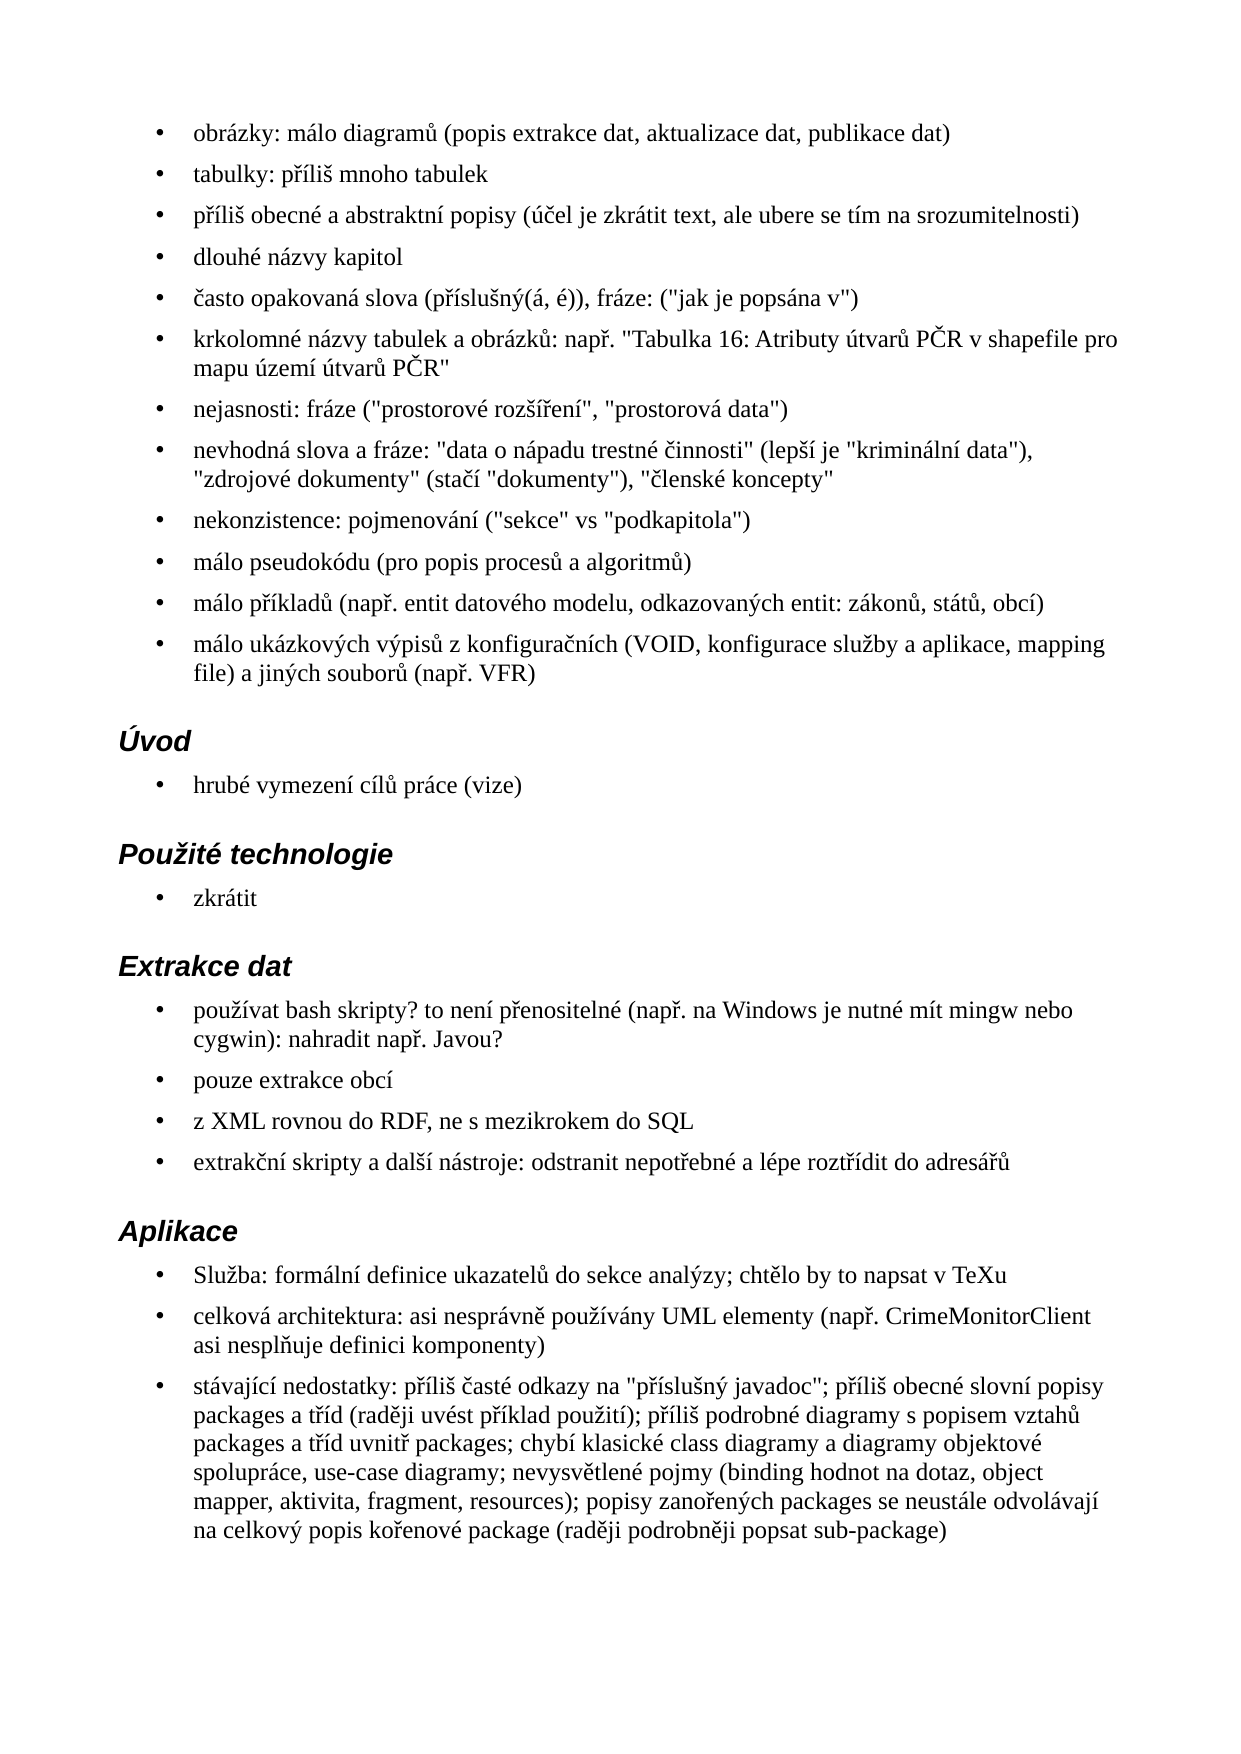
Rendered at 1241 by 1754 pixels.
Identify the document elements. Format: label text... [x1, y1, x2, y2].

list z XML rovnou do RDF, ne s mezikrokem do SQL [156, 1106, 1122, 1135]
list tabulky: příliš mnoho tabulek [156, 159, 1122, 188]
subtitle Extrakce dat [118, 949, 1122, 982]
list nejasnosti: fráze ("prostorové rozšíření", "prostorová data") [156, 394, 1122, 423]
list nevhodná slova a fráze: "data o nápadu trestné činnosti" (lepší je "kriminální data"), "zdrojové dokumenty" (stačí "dokumenty"), "členské koncepty" [156, 436, 1122, 493]
list krkolomné názvy tabulek a obrázků: např. "Tabulka 16: Atributy útvarů PČR v shapefile pro mapu území útvarů PČR" [156, 324, 1122, 382]
list hrubé vymezení cílů práce (vize) [156, 770, 1122, 799]
list obrázky: málo diagramů (popis extrakce dat, aktualizace dat, publikace dat) [156, 118, 1122, 147]
list málo ukázkových výpisů z konfiguračních (VOID, konfigurace služby a aplikace, mapping file) a jiných souborů (např. VFR) [156, 629, 1122, 687]
subtitle Použité technologie [118, 837, 1122, 870]
list dlouhé názvy kapitol [156, 242, 1122, 271]
list málo pseudokódu (pro popis procesů a algoritmů) [156, 547, 1122, 576]
list pouze extrakce obcí [156, 1065, 1122, 1094]
subtitle Aplikace [118, 1214, 1122, 1247]
list stávající nedostatky: příliš časté odkazy na "příslušný javadoc"; příliš obecné slovní popisy packages a tříd (raději uvést příklad použití); příliš podrobné diagramy s popisem vztahů packages a tříd uvnitř packages; chybí klasické class diagramy a diagramy objektové spolupráce, use-case diagramy; nevysvětlené pojmy (binding hodnot na dotaz, object mapper, aktivita, fragment, resources); popisy zanořených packages se neustále odvolávají na celkový popis kořenové package (raději podrobněji popsat sub-package) [156, 1371, 1122, 1543]
list nekonzistence: pojmenování ("sekce" vs "podkapitola") [156, 506, 1122, 534]
list často opakovaná slova (příslušný(á, é)), fráze: ("jak je popsána v") [156, 283, 1122, 312]
list celková architektura: asi nesprávně používány UML elementy (např. CrimeMonitorClient asi nesplňuje definici komponenty) [156, 1301, 1122, 1358]
list zkrátit [156, 883, 1122, 911]
subtitle Úvod [118, 724, 1122, 758]
list příliš obecné a abstraktní popisy (účel je zkrátit text, ale ubere se tím na srozumitelnosti) [156, 201, 1122, 229]
list Služba: formální definice ukazatelů do sekce analýzy; chtělo by to napsat v TeXu [156, 1260, 1122, 1288]
list málo příkladů (např. entit datového modelu, odkazovaných entit: zákonů, států, obcí) [156, 588, 1122, 617]
list používat bash skripty? to není přenositelné (např. na Windows je nutné mít mingw nebo cygwin): nahradit např. Javou? [156, 995, 1122, 1052]
list extrakční skripty a další nástroje: odstranit nepotřebné a lépe roztřídit do adresářů [156, 1147, 1122, 1176]
